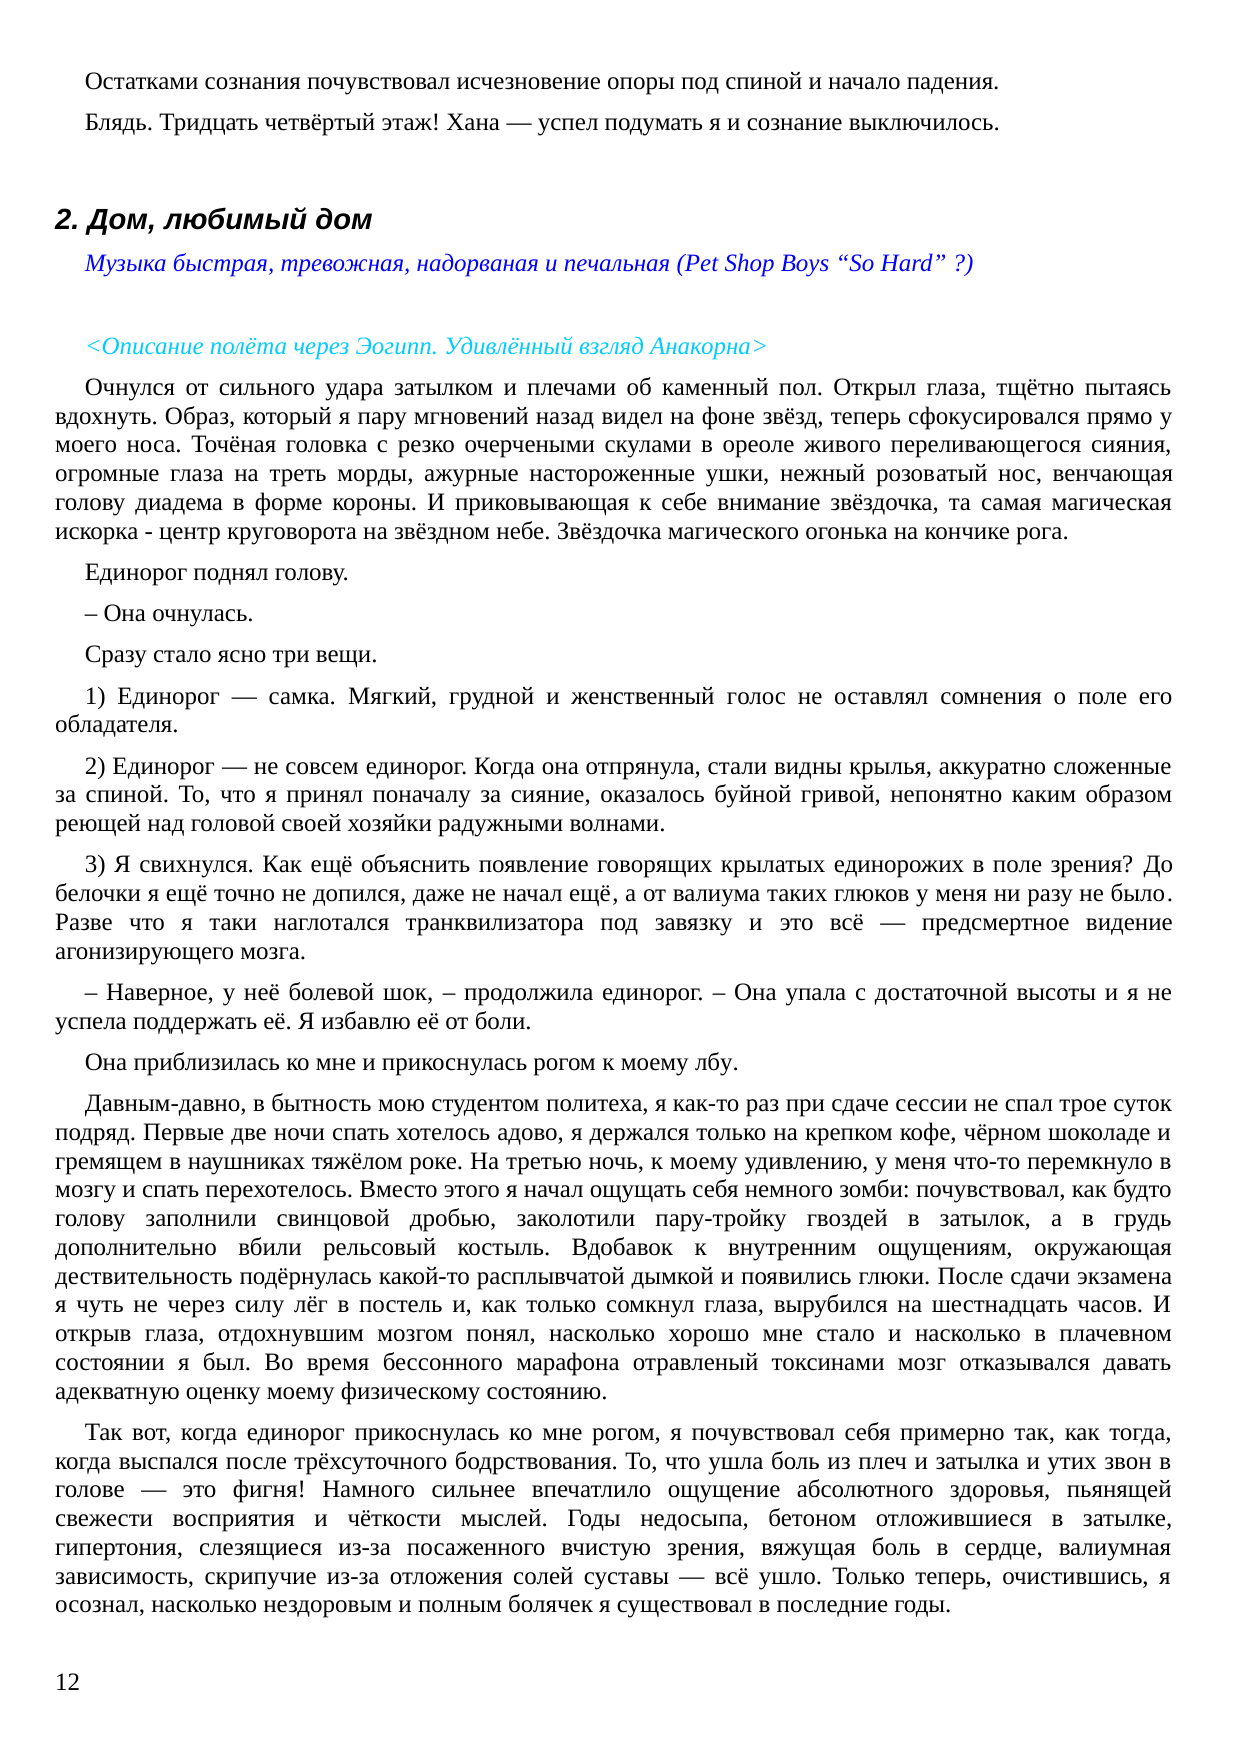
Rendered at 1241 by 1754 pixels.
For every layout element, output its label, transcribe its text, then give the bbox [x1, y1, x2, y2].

text – Она очнулась. [55, 598, 1173, 627]
text Очнулся от сильного удара затылком и плечами об каменный пол. Открыл глаза, тщётно пытаясь вдохнуть. Образ, который я пару мгновений назад видел на фоне звёзд, теперь сфокусировался прямо у моего носа. Точёная головка с резко очерчеными скулами в ореоле живого переливающегося сияния, огромные глаза на треть морды, ажурные настороженные ушки, нежный розоватый нос, венчающая голову диадема в форме короны. И приковывающая к себе внимание звёздочка, та самая магическая искорка - центр круговорота на звёздном небе. Звёздочка магического огонька на кончике рога. [55, 372, 1173, 544]
text Блядь. Тридцать четвёртый этаж! Хана — успел подумать я и сознание выключилось. [55, 107, 1173, 136]
text 1) Единорог — самка. Мягкий, грудной и женственный голос не оставлял сомнения о поле его обладателя. [55, 681, 1173, 738]
subtitle 2. Дом, любимый дом [55, 202, 1173, 236]
text <Описание полёта через Эогипп. Удивлённый взгляд Анакорна> [55, 331, 1173, 359]
text Единорог поднял голову. [55, 557, 1173, 586]
text Сразу стало ясно три вещи. [55, 639, 1173, 668]
text Давным-давно, в бытность мою студентом политеха, я как-то раз при сдаче сессии не спал трое суток подряд. Первые две ночи спать хотелось адово, я держался только на крепком кофе, чёрном шоколаде и гремящем в наушниках тяжёлом роке. На третью ночь, к моему удивлению, у меня что-то перемкнуло в мозгу и спать перехотелось. Вместо этого я начал ощущать себя немного зомби: почувствовал, как будто голову заполнили свинцовой дробью, заколотили пару-тройку гвоздей в затылок, а в грудь дополнительно вбили рельсовый костыль. Вдобавок к внутренним ощущениям, окружающая дествительность подёрнулась какой-то расплывчатой дымкой и появились глюки. После сдачи экзамена я чуть не через силу лёг в постель и, как только сомкнул глаза, вырубился на шестнадцать часов. И открыв глаза, отдохнувшим мозгом понял, насколько хорошо мне стало и насколько в плачевном состоянии я был. Во время бессонного марафона отравленый токсинами мозг отказывался давать адекватную оценку моему физическому состоянию. [55, 1088, 1173, 1404]
text Она приблизилась ко мне и прикоснулась рогом к моему лбу. [55, 1047, 1173, 1076]
text 2) Единорог — не совсем единорог. Когда она отпрянула, стали видны крылья, аккуратно сложенные за спиной. То, что я принял поначалу за сияние, оказалось буйной гривой, непонятно каким образом реющей над головой своей хозяйки радужными волнами. [55, 751, 1173, 837]
text 3) Я свихнулся. Как ещё объяснить появление говорящих крылатых единорожих в поле зрения? До белочки я ещё точно не допился, даже не начал ещё, а от валиума таких глюков у меня ни разу не было. Разве что я таки наглотался транквилизатора под завязку и это всё — предсмертное видение агонизирующего мозга. [55, 849, 1173, 964]
text – Наверное, у неё болевой шок, – продолжила единорог. – Она упала с достаточной высоты и я не успела поддержать её. Я избавлю её от боли. [55, 977, 1173, 1034]
text Остатками сознания почувствовал исчезновение опоры под спиной и начало падения. [55, 66, 1173, 95]
text Музыка быстрая, тревожная, надорваная и печальная (Pet Shop Boys “So Hard” ?) [55, 248, 1173, 277]
text Так вот, когда единорог прикоснулась ко мне рогом, я почувствовал себя примерно так, как тогда, когда выспался после трёхсуточного бодрствования. То, что ушла боль из плеч и затылка и утих звон в голове — это фигня! Намного сильнее впечатлило ощущение абсолютного здоровья, пьянящей свежести восприятия и чёткости мыслей. Годы недосыпа, бетоном отложившиеся в затылке, гипертония, слезящиеся из-за посаженного вчистую зрения, вяжущая боль в сердце, валиумная зависимость, скрипучие из-за отложения солей суставы — всё ушло. Только теперь, очистившись, я осознал, насколько нездоровым и полным болячек я существовал в последние годы. [55, 1417, 1173, 1618]
